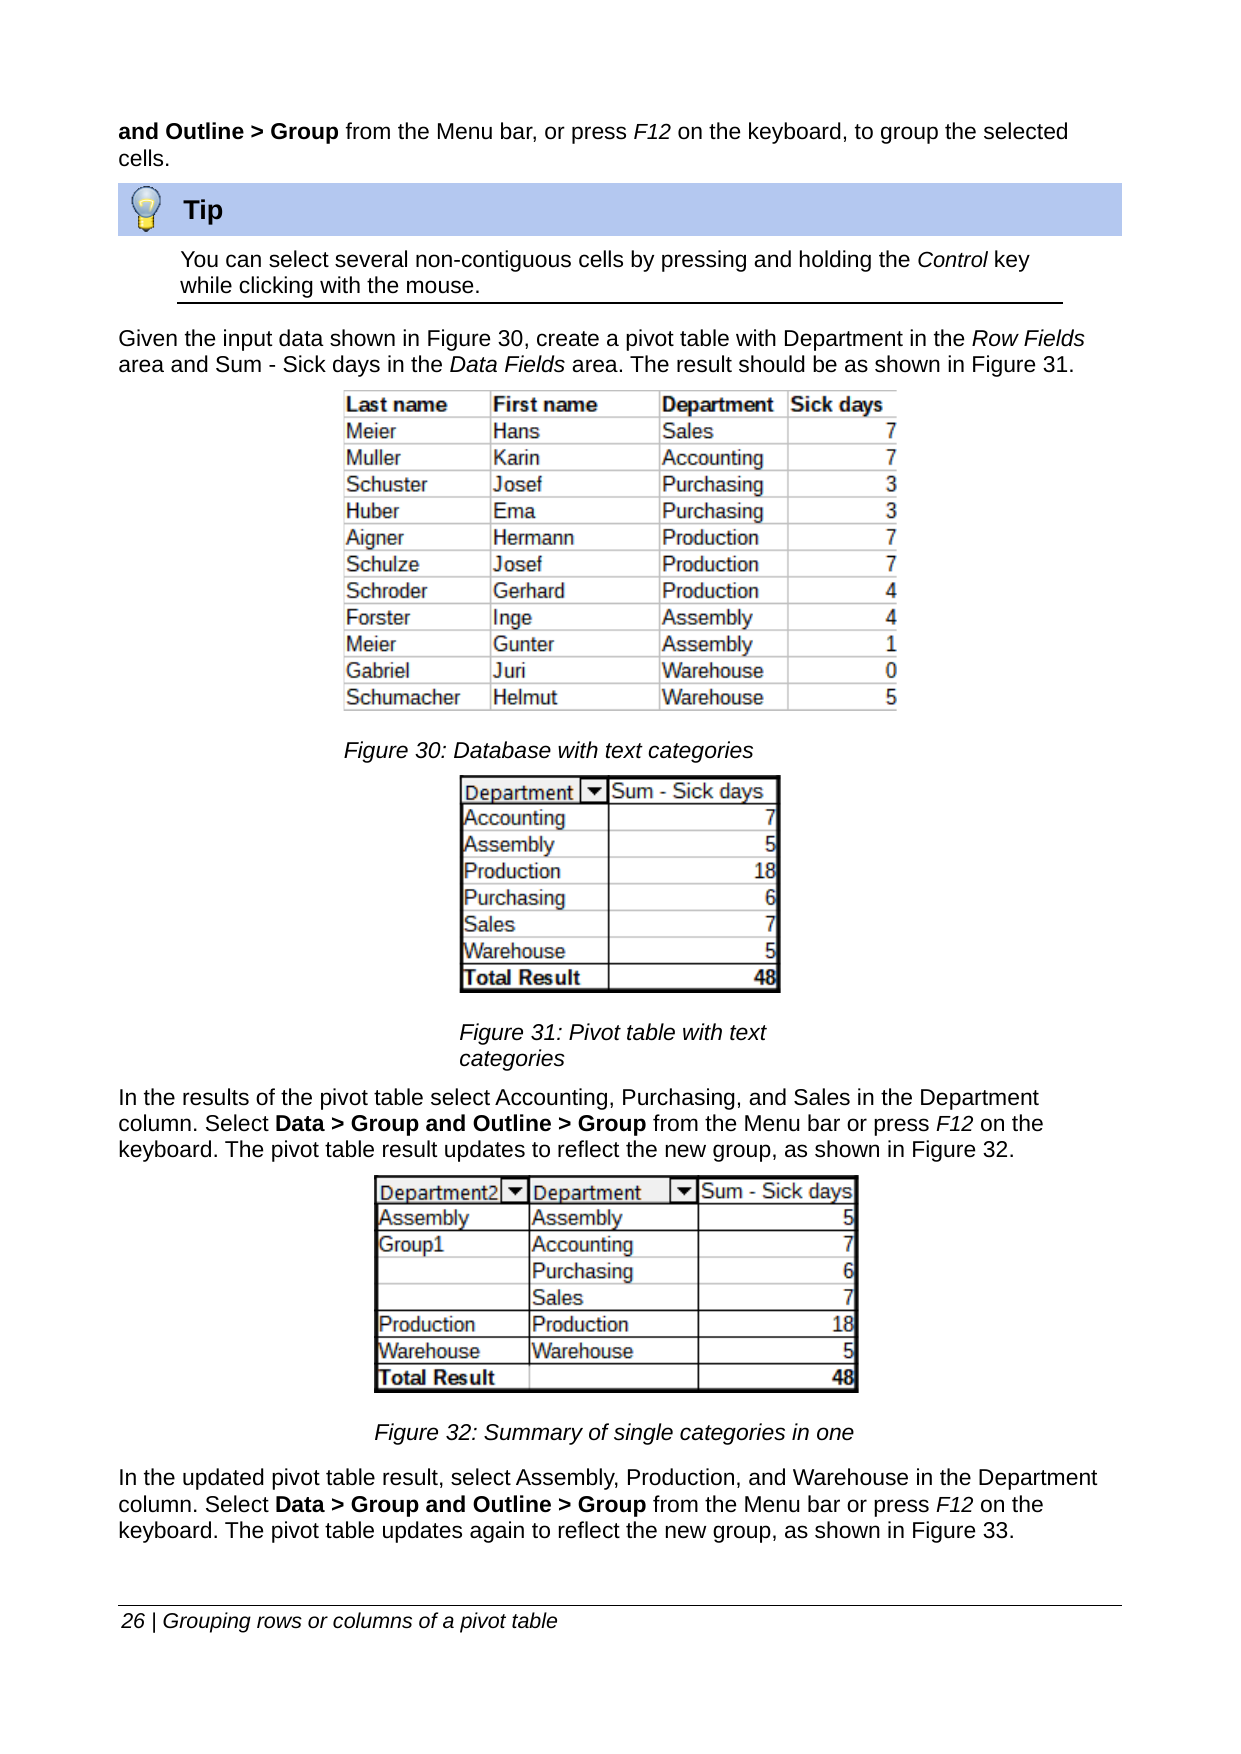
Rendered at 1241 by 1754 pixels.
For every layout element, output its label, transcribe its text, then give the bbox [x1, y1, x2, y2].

text Figure 31: Pivot table with text categories [459, 993, 781, 1072]
picture [343, 390, 897, 711]
text Given the input data shown in Figure 30, create a pivot table with Department in the Row Fields area and Sum - Sick days in the Data Fields area. The result should be as shown in Figure 31. [118, 325, 1122, 378]
picture [459, 775, 781, 993]
text and Outline > Group from the Menu bar, or press F12 on the keyboard, to group the selected cells. [118, 118, 1122, 171]
text You can select several non-contiguous cells by pressing and holding the Control key while clicking with the mouse. [177, 243, 1063, 302]
picture [119, 184, 170, 235]
picture [374, 1175, 859, 1393]
text In the updated pivot table result, select Assembly, Production, and Warehouse in the Department column. Select Data > Group and Outline > Group from the Menu bar or press F12 on the keyboard. The pivot table updates again to reflect the new group, as shown in Figure 33. [118, 1464, 1122, 1543]
text Figure 32: Summary of single categories in one group [374, 1416, 866, 1451]
subtitle Tip [118, 191, 1122, 231]
text Figure 30: Database with text categories [343, 711, 897, 763]
text In the results of the pivot table select Accounting, Purchasing, and Sales in the Department column. Select Data > Group and Outline > Group from the Menu bar or press F12 on the keyboard. The pivot table result updates to reflect the new group, as shown in Figure 32. [118, 1084, 1122, 1163]
